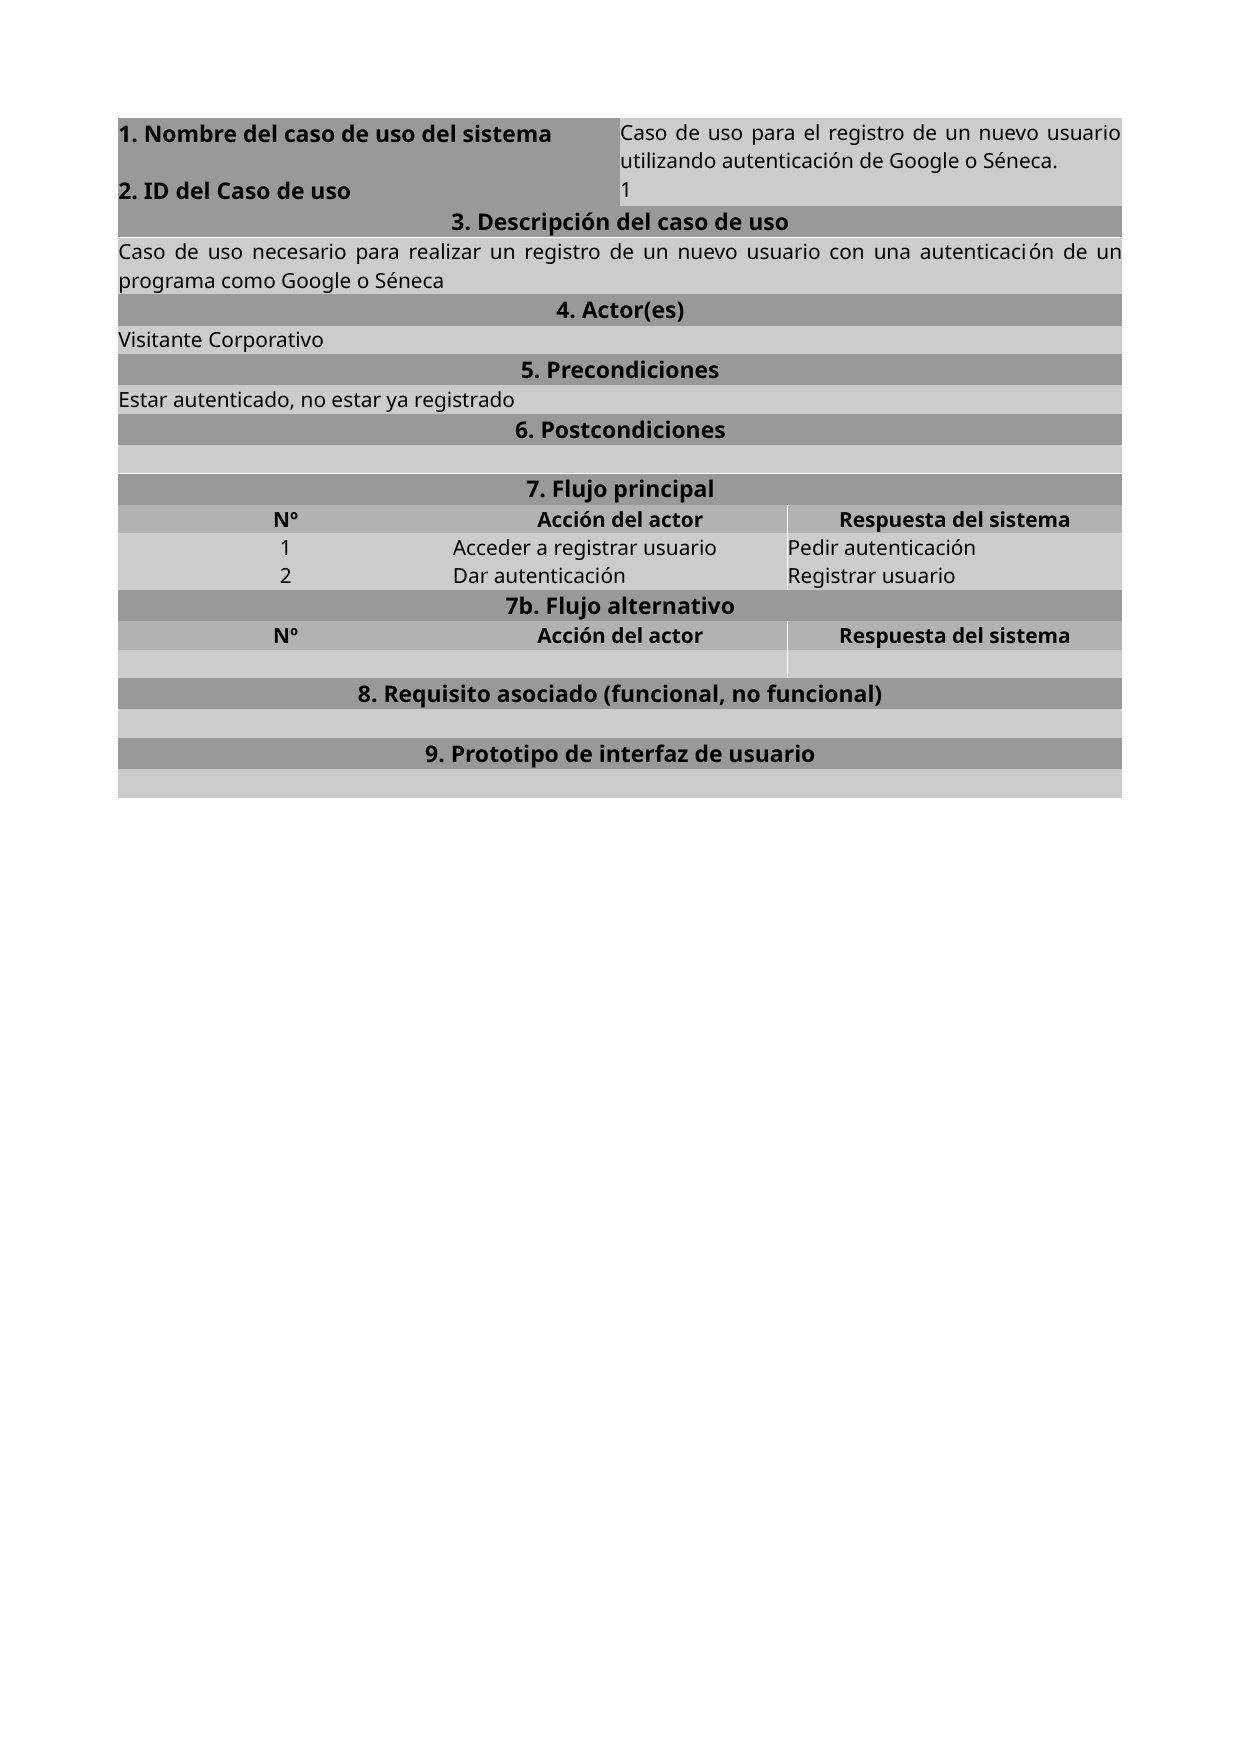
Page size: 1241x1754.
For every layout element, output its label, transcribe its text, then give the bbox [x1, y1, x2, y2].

table_header Caso de uso para el registro de un nuevo usuario utilizando autenticación de Google o Séneca. [620, 118, 1122, 175]
table_cell 6. Postcondiciones [118, 414, 1122, 445]
table_cell 8. Requisito asociado (funcional, no funcional) [118, 678, 1122, 709]
table_cell [118, 709, 1122, 738]
table_cell 2. ID del Caso de uso [118, 175, 620, 206]
table_cell 9. Prototipo de interfaz de usuario [118, 738, 1122, 769]
table_header 1. Nombre del caso de uso del sistema [118, 118, 620, 175]
table_cell 1 [620, 175, 1122, 206]
table_cell Pedir autenticación [788, 533, 1122, 562]
table_cell Acción del actor [453, 621, 787, 650]
table_cell Acceder a registrar usuario [453, 533, 787, 562]
table_cell 5. Precondiciones [118, 354, 1122, 385]
table_cell 2 [118, 562, 453, 590]
table_cell [118, 445, 1122, 473]
table_cell [453, 650, 787, 678]
table_cell Respuesta del sistema [788, 621, 1122, 650]
table_cell Visitante Corporativo [118, 326, 1122, 354]
table_cell Estar autenticado, no estar ya registrado [118, 385, 1122, 414]
table_cell [118, 769, 1122, 798]
table_cell 1 [118, 533, 453, 562]
table_cell Dar autenticación [453, 562, 787, 590]
table_cell Acción del actor [453, 505, 787, 533]
table_cell [788, 650, 1122, 678]
table_cell 3. Descripción del caso de uso [118, 206, 1122, 237]
table_cell Caso de uso necesario para realizar un registro de un nuevo usuario con una autenticación de un programa como Google o Séneca [118, 238, 1122, 294]
table_cell 4. Actor(es) [118, 294, 1122, 326]
table_cell Nº [118, 505, 453, 533]
table_cell Respuesta del sistema [788, 505, 1122, 533]
table_cell Nº [118, 621, 453, 650]
table_cell 7b. Flujo alternativo [118, 590, 1122, 621]
table_cell [118, 650, 453, 678]
table_cell 7. Flujo principal [118, 474, 1122, 505]
table_cell Registrar usuario [788, 562, 1122, 590]
